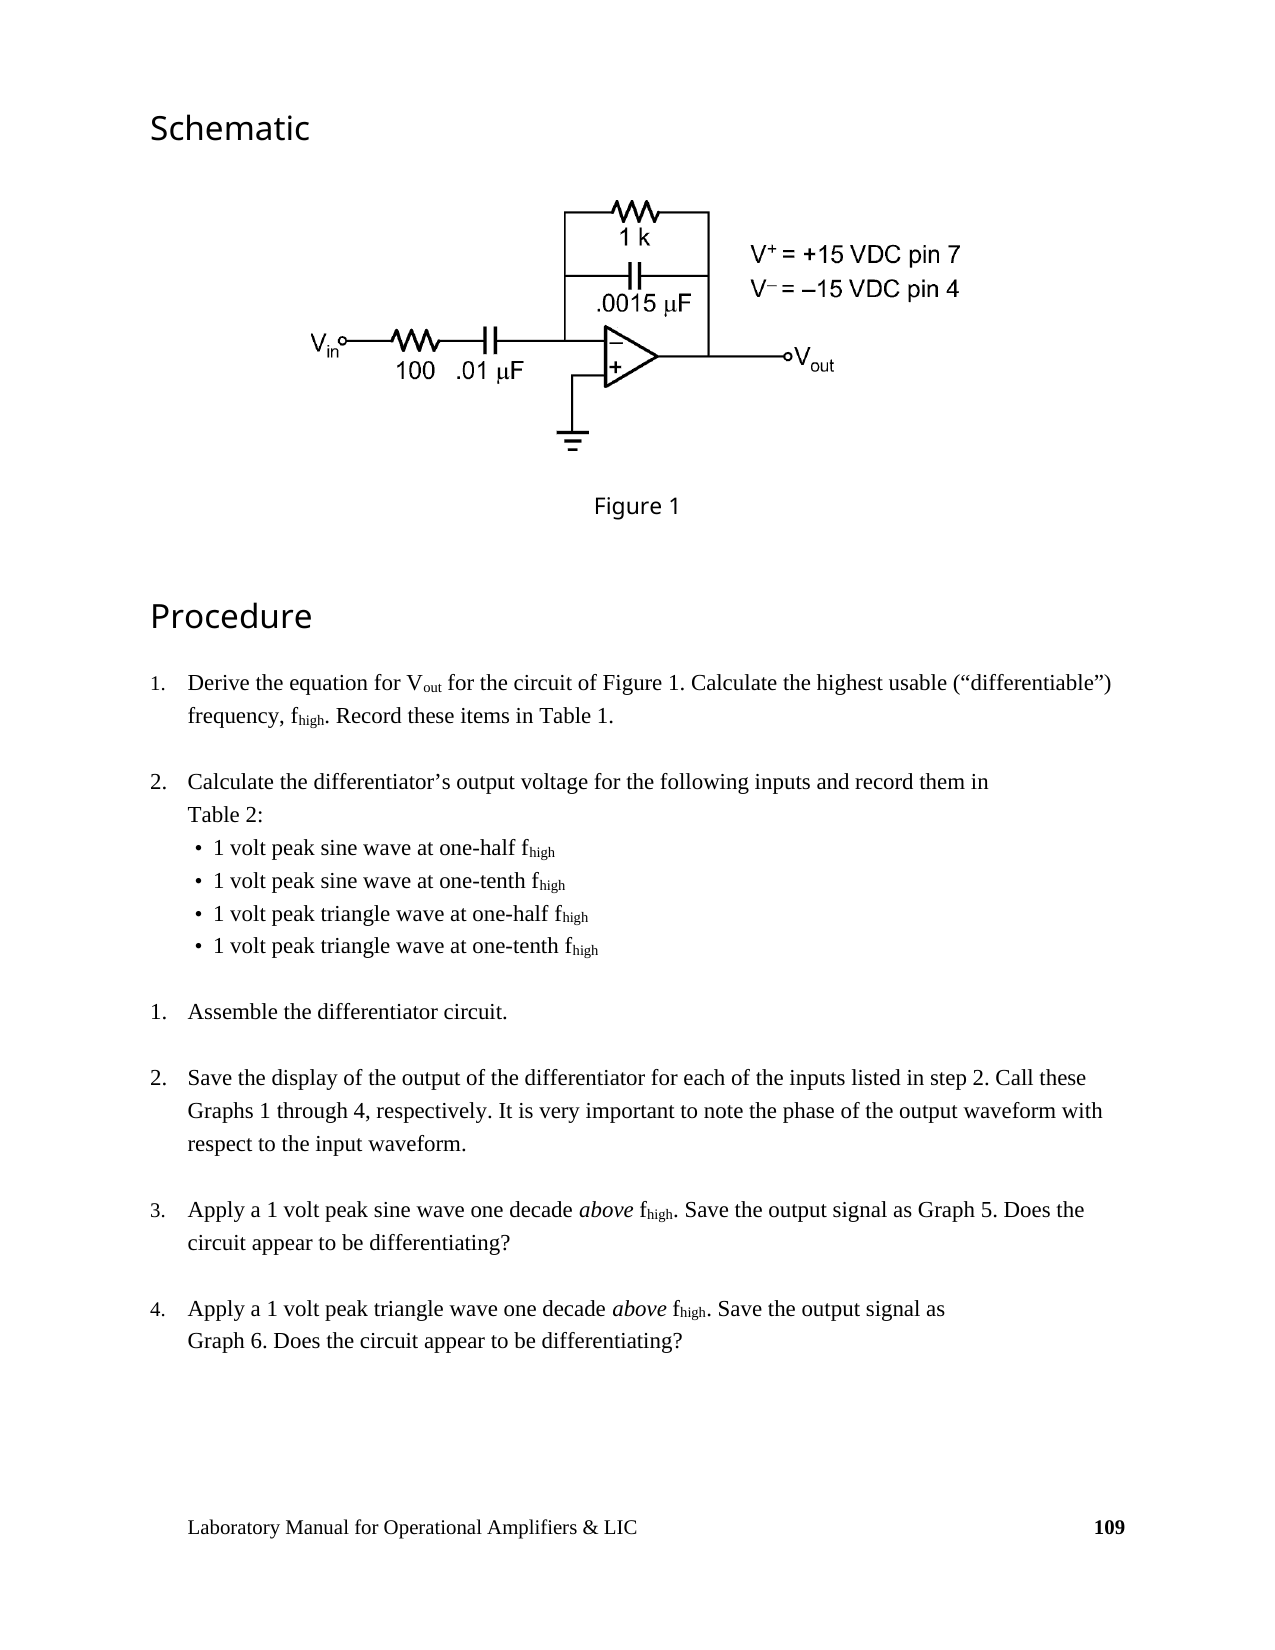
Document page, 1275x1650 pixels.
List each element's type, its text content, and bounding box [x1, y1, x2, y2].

subtitle Figure 1 [150, 490, 1125, 521]
text Table 2: [187, 801, 1125, 827]
list Assemble the differentiator circuit. [150, 998, 1125, 1025]
list 1 volt peak sine wave at one-tenth fhigh [195, 867, 1125, 893]
list Calculate the differentiator’s output voltage for the following inputs and record them in [150, 768, 1125, 794]
list Apply a 1 volt peak triangle wave one decade above fhigh. Save the output signal as [150, 1295, 1125, 1321]
text Graph 6. Does the circuit appear to be differentiating? [187, 1328, 1125, 1354]
subtitle Schematic [150, 105, 1125, 150]
subtitle Procedure [150, 593, 1125, 639]
list Apply a 1 volt peak sine wave one decade above fhigh. Save the output signal as Graph 5. Does the circuit appear to be differentiating? [150, 1196, 1125, 1255]
list Save the display of the output of the differentiator for each of the inputs listed in step 2. Call these Graphs 1 through 4, respectively. It is very important to note the phase of the output waveform with respect to the input waveform. [150, 1064, 1125, 1156]
list 1 volt peak triangle wave at one-half fhigh [195, 900, 1125, 926]
list Derive the equation for Vout for the circuit of Figure 1. Calculate the highest usable (“differentiable”) frequency, fhigh. Record these items in Table 1. [150, 669, 1125, 728]
list 1 volt peak sine wave at one-half fhigh [195, 834, 1125, 860]
list 1 volt peak triangle wave at one-tenth fhigh [195, 933, 1125, 959]
